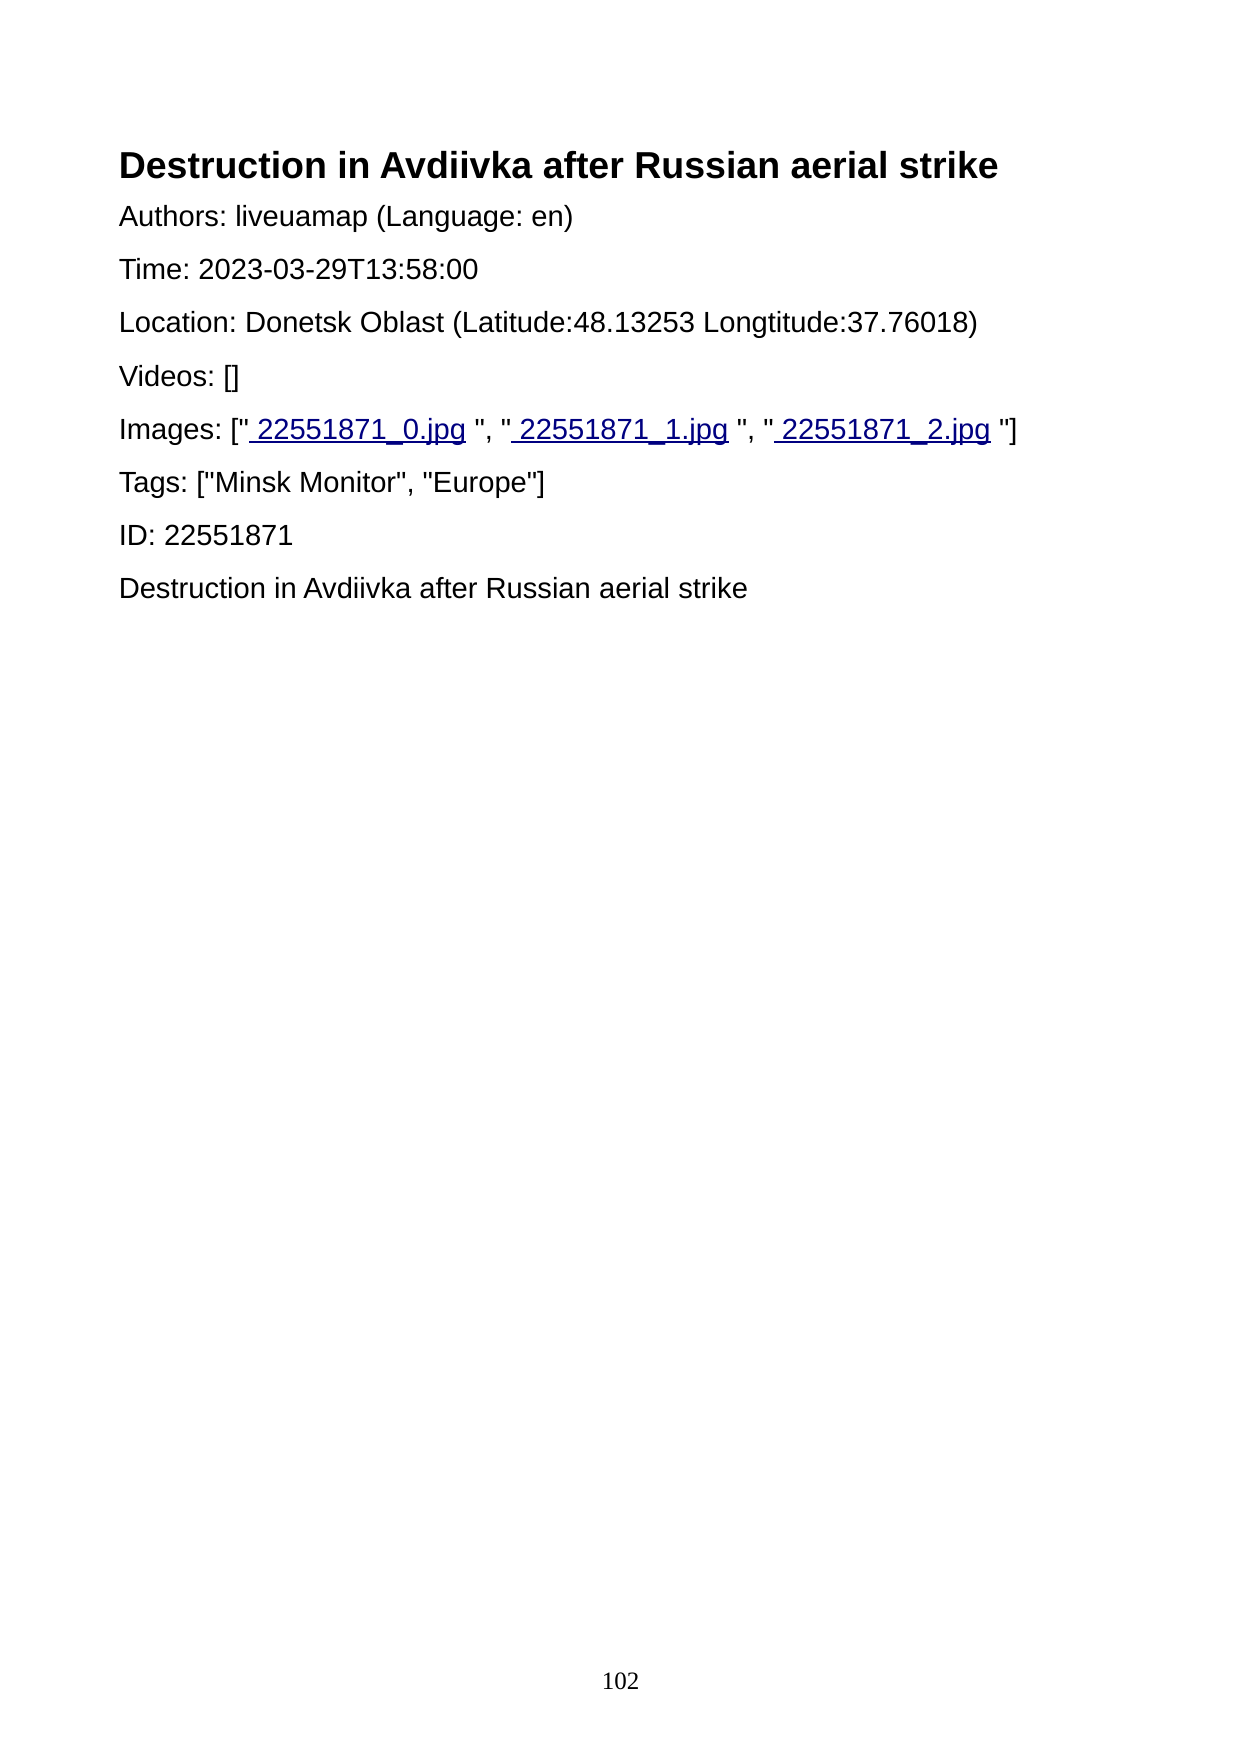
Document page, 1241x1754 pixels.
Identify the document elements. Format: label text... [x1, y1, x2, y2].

text Destruction in Avdiivka after Russian aerial strike [118, 571, 1122, 604]
text Location: Donetsk Oblast (Latitude:48.13253 Longtitude:37.76018) [118, 305, 1122, 339]
text Authors: liveuamap (Language: en) [118, 199, 1122, 233]
subtitle Destruction in Avdiivka after Russian aerial strike [118, 143, 1122, 187]
text Tags: ["Minsk Monitor", "Europe"] [118, 465, 1122, 498]
text Time: 2023-03-29T13:58:00 [118, 252, 1122, 286]
text ID: 22551871 [118, 518, 1122, 551]
text Images: [" 22551871_0.jpg ", " 22551871_1.jpg ", " 22551871_2.jpg "] [118, 412, 1122, 445]
text Videos: [] [118, 358, 1122, 392]
